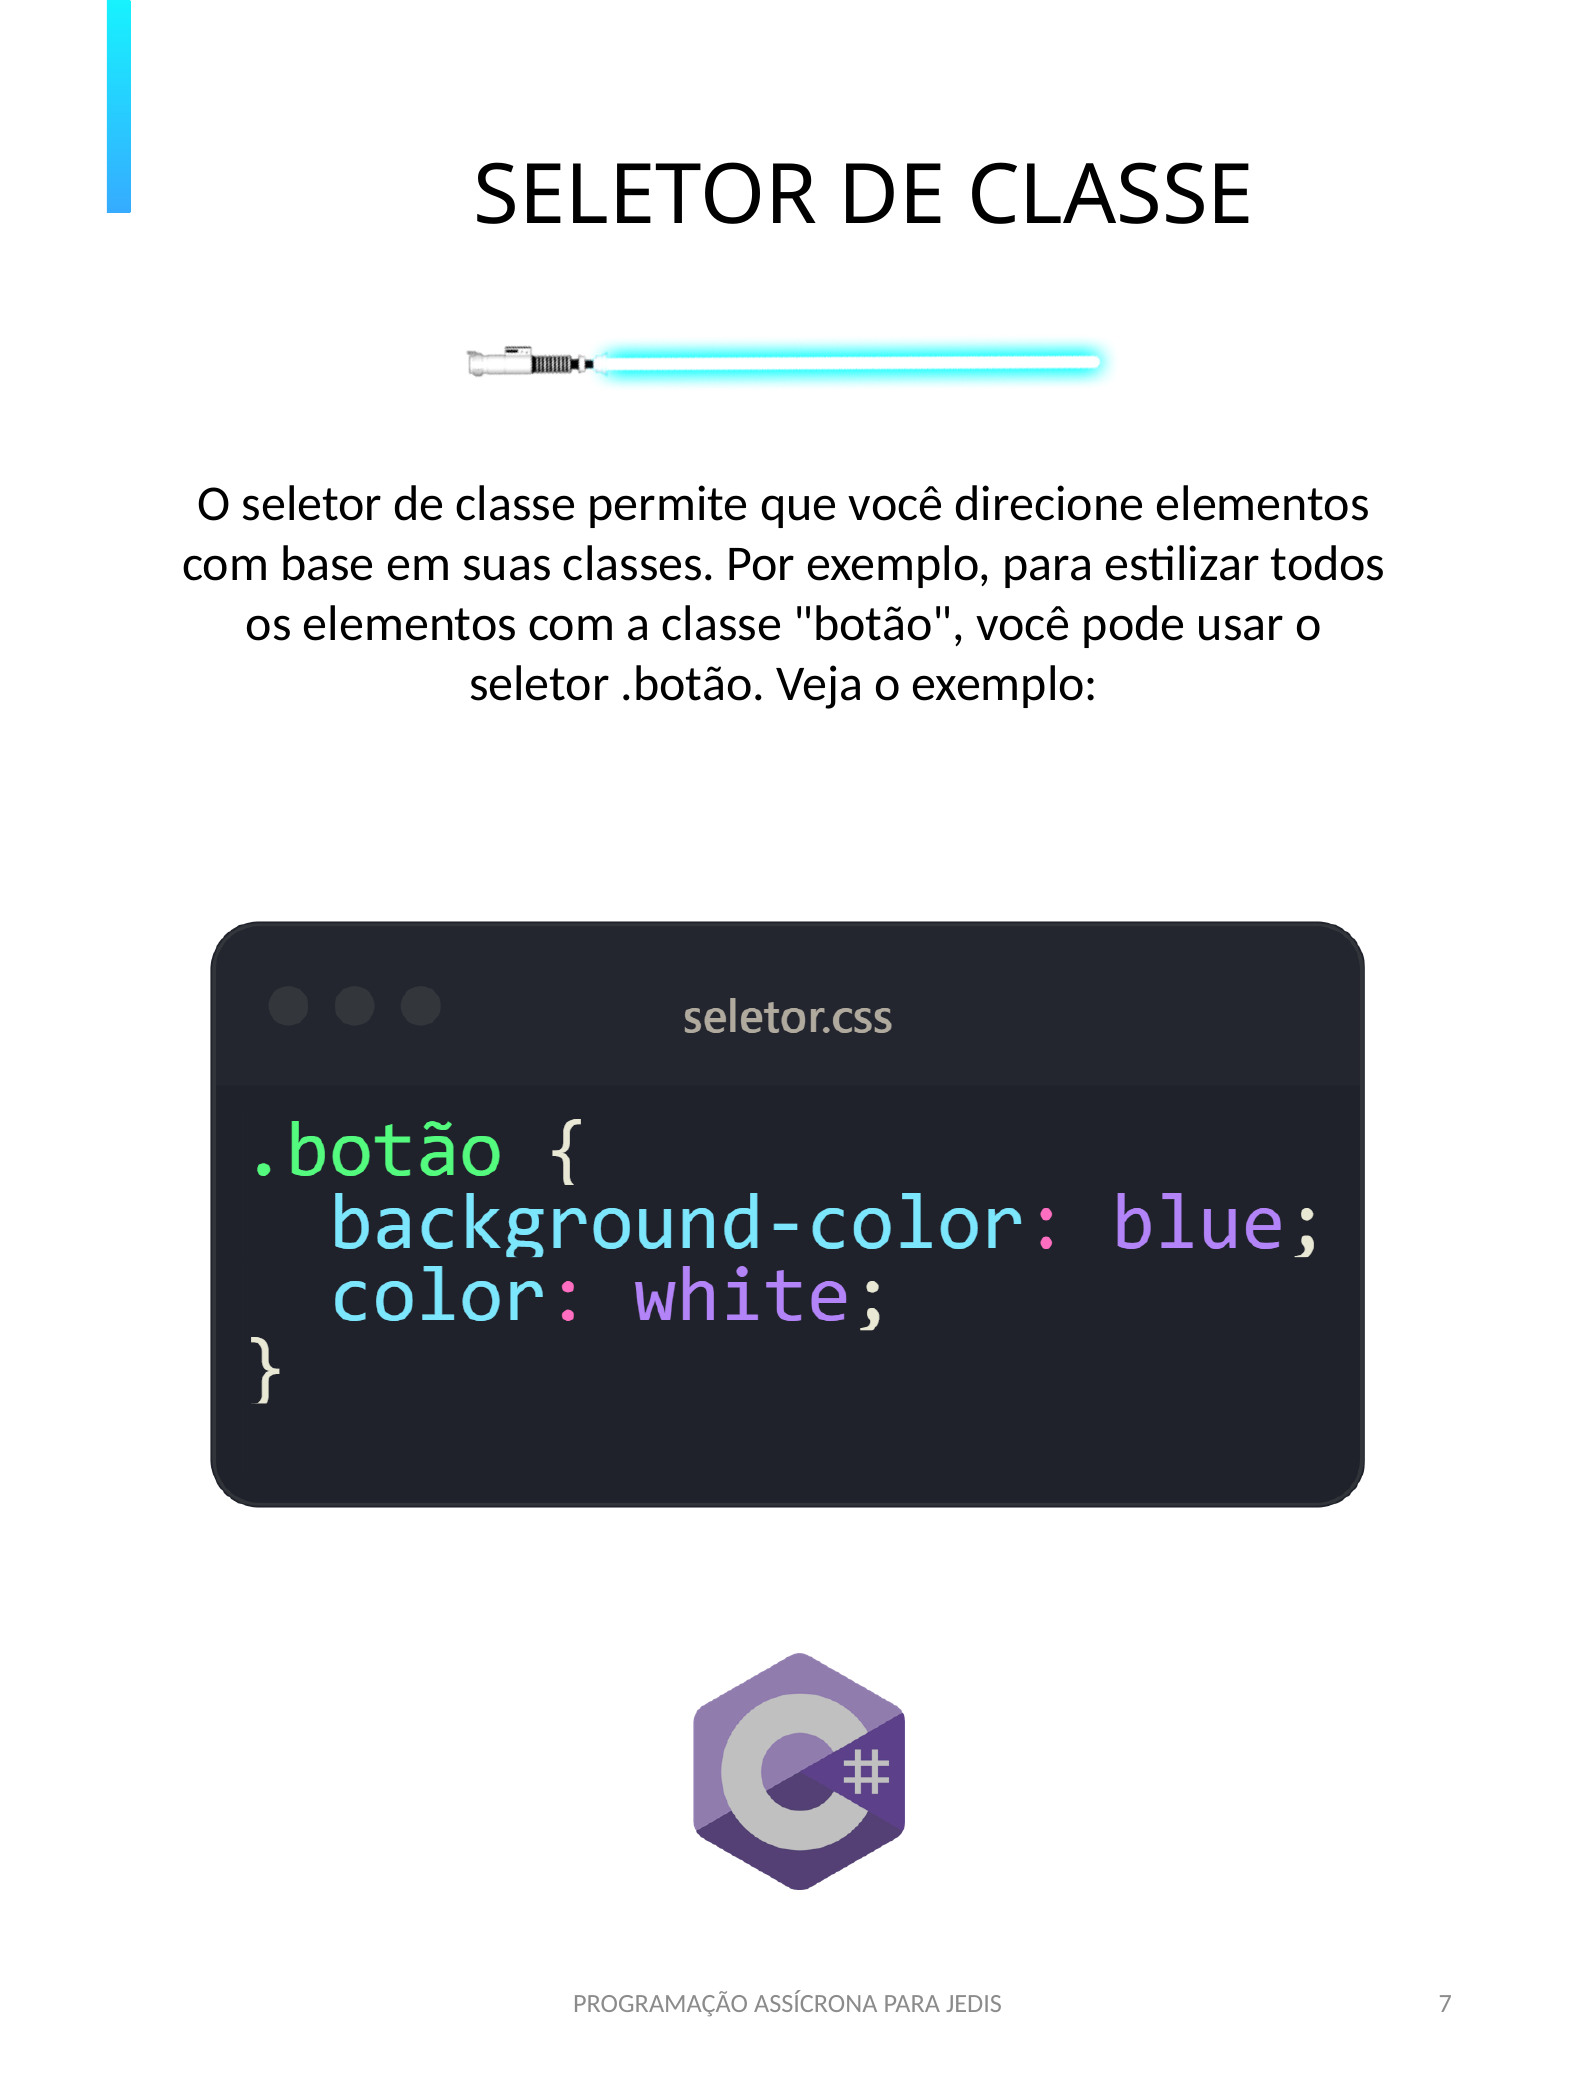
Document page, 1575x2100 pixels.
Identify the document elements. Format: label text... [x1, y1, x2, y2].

picture [693, 1653, 905, 1890]
text_box SELETOR DE CLASSE [807, 132, 1575, 248]
picture [435, 33, 1140, 687]
text_box SELETOR DE CLASSE [459, 132, 590, 248]
picture [0, 854, 1575, 1575]
text_box [106, 0, 131, 213]
text_box O seletor de classe permite que você direcione elementos com base em suas classes. Por exemplo, para estilizar todos os elementos com a classe "botão", você pode usar o seletor .botão. Veja o exemplo: [142, 462, 1426, 718]
